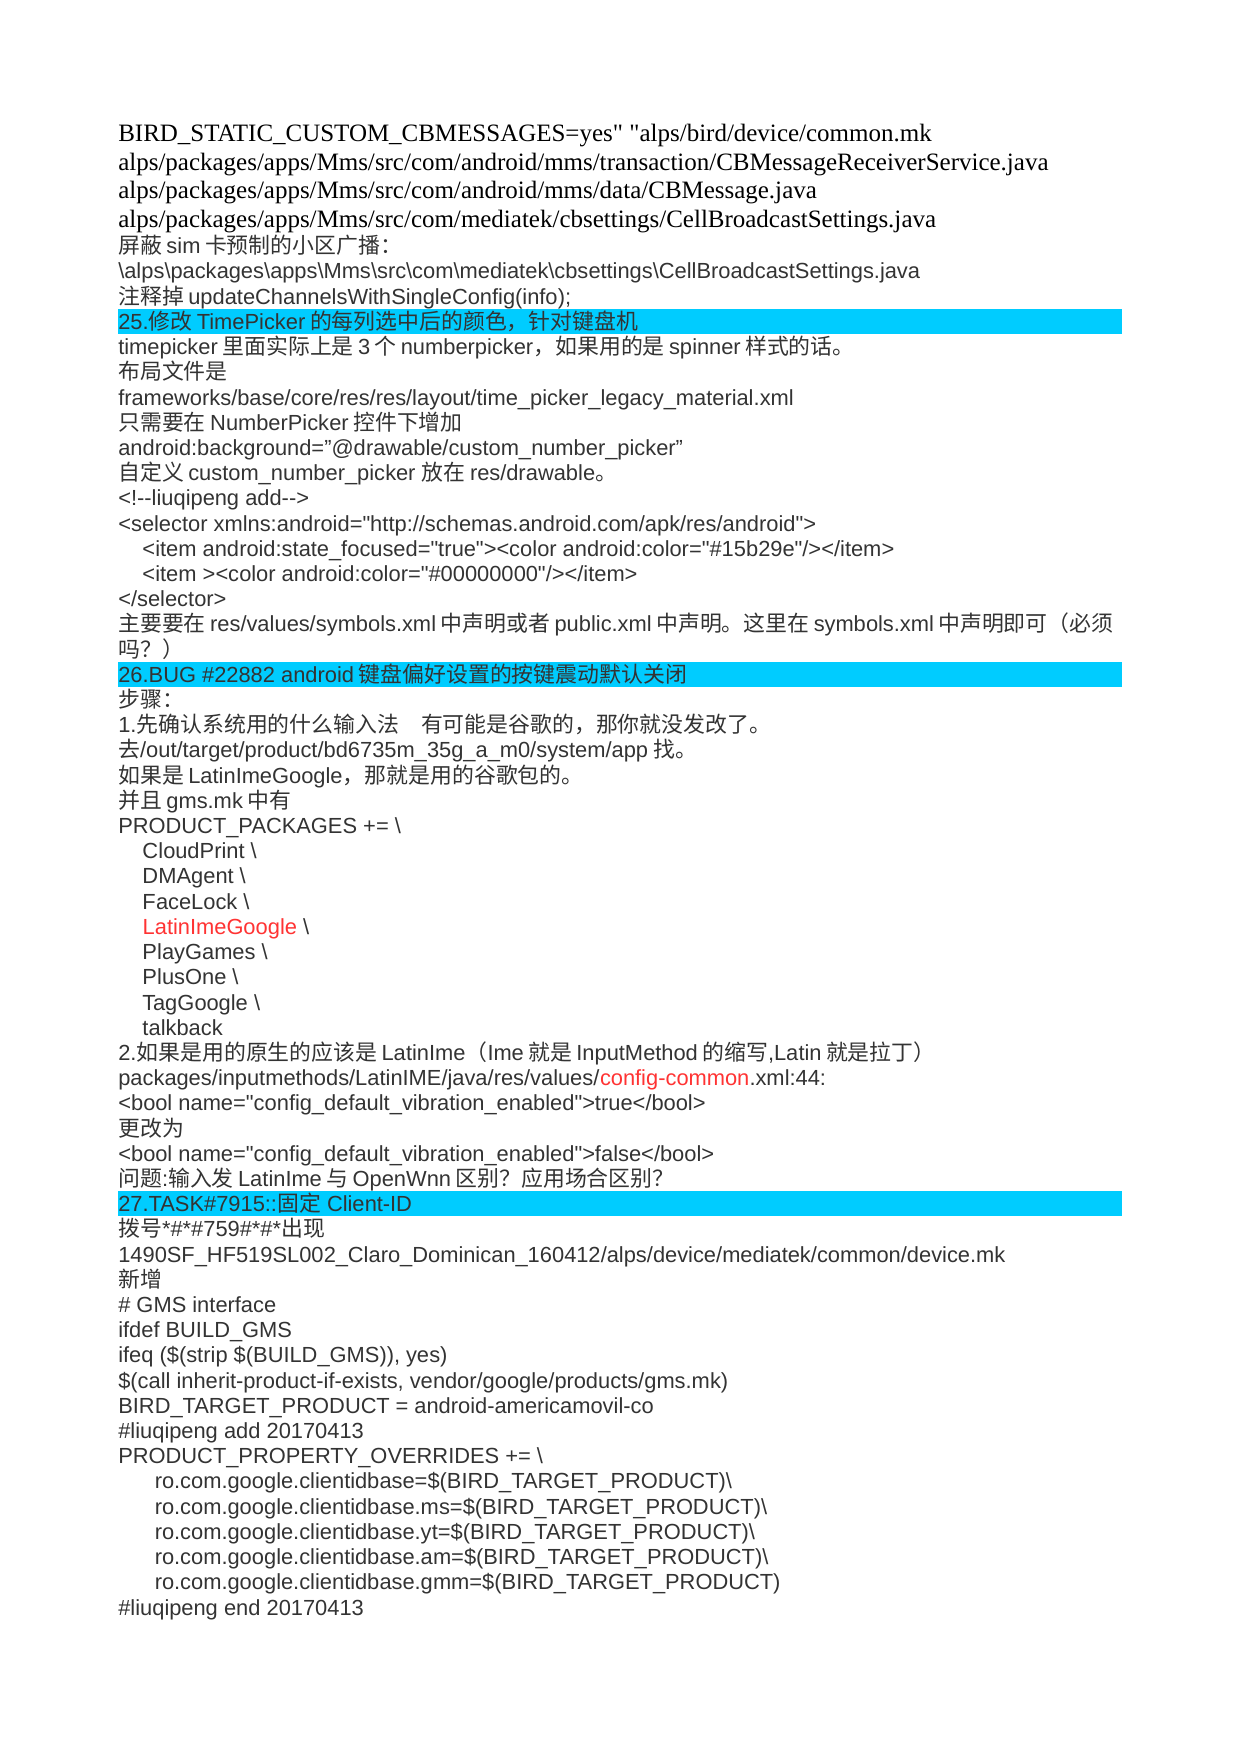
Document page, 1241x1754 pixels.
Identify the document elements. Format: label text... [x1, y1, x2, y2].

text 新增 [118, 1267, 1122, 1292]
text 26.BUG #22882 android键盘偏好设置的按键震动默认关闭 [118, 662, 1122, 687]
text 只需要在NumberPicker控件下增加 [118, 409, 1122, 435]
text timepicker里面实际上是3个numberpicker，如果用的是spinner样式的话。 [118, 334, 1122, 359]
text 问题:输入发LatinIme与OpenWnn区别？应用场合区别？ [118, 1166, 1122, 1191]
text 并且gms.mk中有 [118, 788, 1122, 813]
text 去/out/target/product/bd6735m_35g_a_m0/system/app找。 [118, 737, 1122, 762]
text PlusOne \ [118, 964, 1122, 989]
text ifeq ($(strip $(BUILD_GMS)), yes) [118, 1342, 1122, 1367]
text CloudPrint \ [118, 838, 1122, 863]
text packages/inputmethods/LatinIME/java/res/values/config-common.xml:44: [118, 1065, 1122, 1090]
text 拨号*#*#759#*#*出现 [118, 1216, 1122, 1241]
text <selector xmlns:android="http://schemas.android.com/apk/res/android"> [118, 510, 1122, 536]
text ifdef BUILD_GMS [118, 1317, 1122, 1342]
text BIRD_TARGET_PRODUCT = android-americamovil-co [118, 1393, 1122, 1418]
text <item android:state_focused="true"><color android:color="#15b29e"/></item> [118, 536, 1122, 561]
text </selector> [118, 586, 1122, 611]
text android:background=”@drawable/custom_number_picker” [118, 435, 1122, 460]
text 屏蔽sim卡预制的小区广播： [118, 233, 1122, 258]
text talkback [118, 1014, 1122, 1040]
text ro.com.google.clientidbase.gmm=$(BIRD_TARGET_PRODUCT) [118, 1569, 1122, 1594]
text 自定义custom_number_picker 放在res/drawable。 [118, 460, 1122, 485]
text #liuqipeng add 20170413 [118, 1418, 1122, 1443]
text PRODUCT_PROPERTY_OVERRIDES += \ [118, 1443, 1122, 1468]
text ro.com.google.clientidbase.yt=$(BIRD_TARGET_PRODUCT)\ [118, 1519, 1122, 1544]
text ro.com.google.clientidbase.ms=$(BIRD_TARGET_PRODUCT)\ [118, 1493, 1122, 1519]
text #liuqipeng end 20170413 [118, 1594, 1122, 1619]
text $(call inherit-product-if-exists, vendor/google/products/gms.mk) [118, 1367, 1122, 1393]
text \alps\packages\apps\Mms\src\com\mediatek\cbsettings\CellBroadcastSettings.java [118, 258, 1122, 283]
text 2.如果是用的原生的应该是LatinIme（Ime就是InputMethod的缩写,Latin就是拉丁） [118, 1040, 1122, 1065]
text PlayGames \ [118, 939, 1122, 964]
text 主要要在res/values/symbols.xml中声明或者public.xml中声明。这里在symbols.xml中声明即可（必须吗？） [118, 611, 1122, 662]
text PRODUCT_PACKAGES += \ [118, 813, 1122, 838]
text 1.先确认系统用的什么输入法 有可能是谷歌的，那你就没发改了。 [118, 712, 1122, 737]
text <!--liuqipeng add--> [118, 485, 1122, 510]
text <bool name="config_default_vibration_enabled">false</bool> [118, 1141, 1122, 1166]
text 布局文件是 [118, 359, 1122, 384]
text LatinImeGoogle \ [118, 914, 1122, 939]
text <bool name="config_default_vibration_enabled">true</bool> [118, 1090, 1122, 1115]
text ro.com.google.clientidbase=$(BIRD_TARGET_PRODUCT)\ [118, 1468, 1122, 1493]
text 注释掉updateChannelsWithSingleConfig(info); [118, 283, 1122, 309]
text <item ><color android:color="#00000000"/></item> [118, 561, 1122, 586]
text ro.com.google.clientidbase.am=$(BIRD_TARGET_PRODUCT)\ [118, 1544, 1122, 1569]
text # GMS interface [118, 1292, 1122, 1317]
text TagGoogle \ [118, 989, 1122, 1014]
text 1490SF_HF519SL002_Claro_Dominican_160412/alps/device/mediatek/common/device.mk [118, 1241, 1122, 1267]
text frameworks/base/core/res/res/layout/time_picker_legacy_material.xml [118, 384, 1122, 409]
text DMAgent \ [118, 863, 1122, 888]
text BIRD_STATIC_CUSTOM_CBMESSAGES=yes" "alps/bird/device/common.mk alps/packages/apps/Mms/src/com/android/mms/transaction/CBMessageReceiverService.java alps/packages/apps/Mms/src/com/android/mms/data/CBMessage.java alps/packages/apps/Mms/src/com/mediatek/cbsettings/CellBroadcastSettings.java [118, 118, 1122, 233]
text 27.TASK#7915::固定 Client-ID [118, 1191, 1122, 1216]
text 步骤： [118, 687, 1122, 712]
text 如果是LatinImeGoogle，那就是用的谷歌包的。 [118, 762, 1122, 788]
text FaceLock \ [118, 888, 1122, 914]
text 更改为 [118, 1115, 1122, 1141]
text 25.修改TimePicker的每列选中后的颜色，针对键盘机 [118, 309, 1122, 334]
